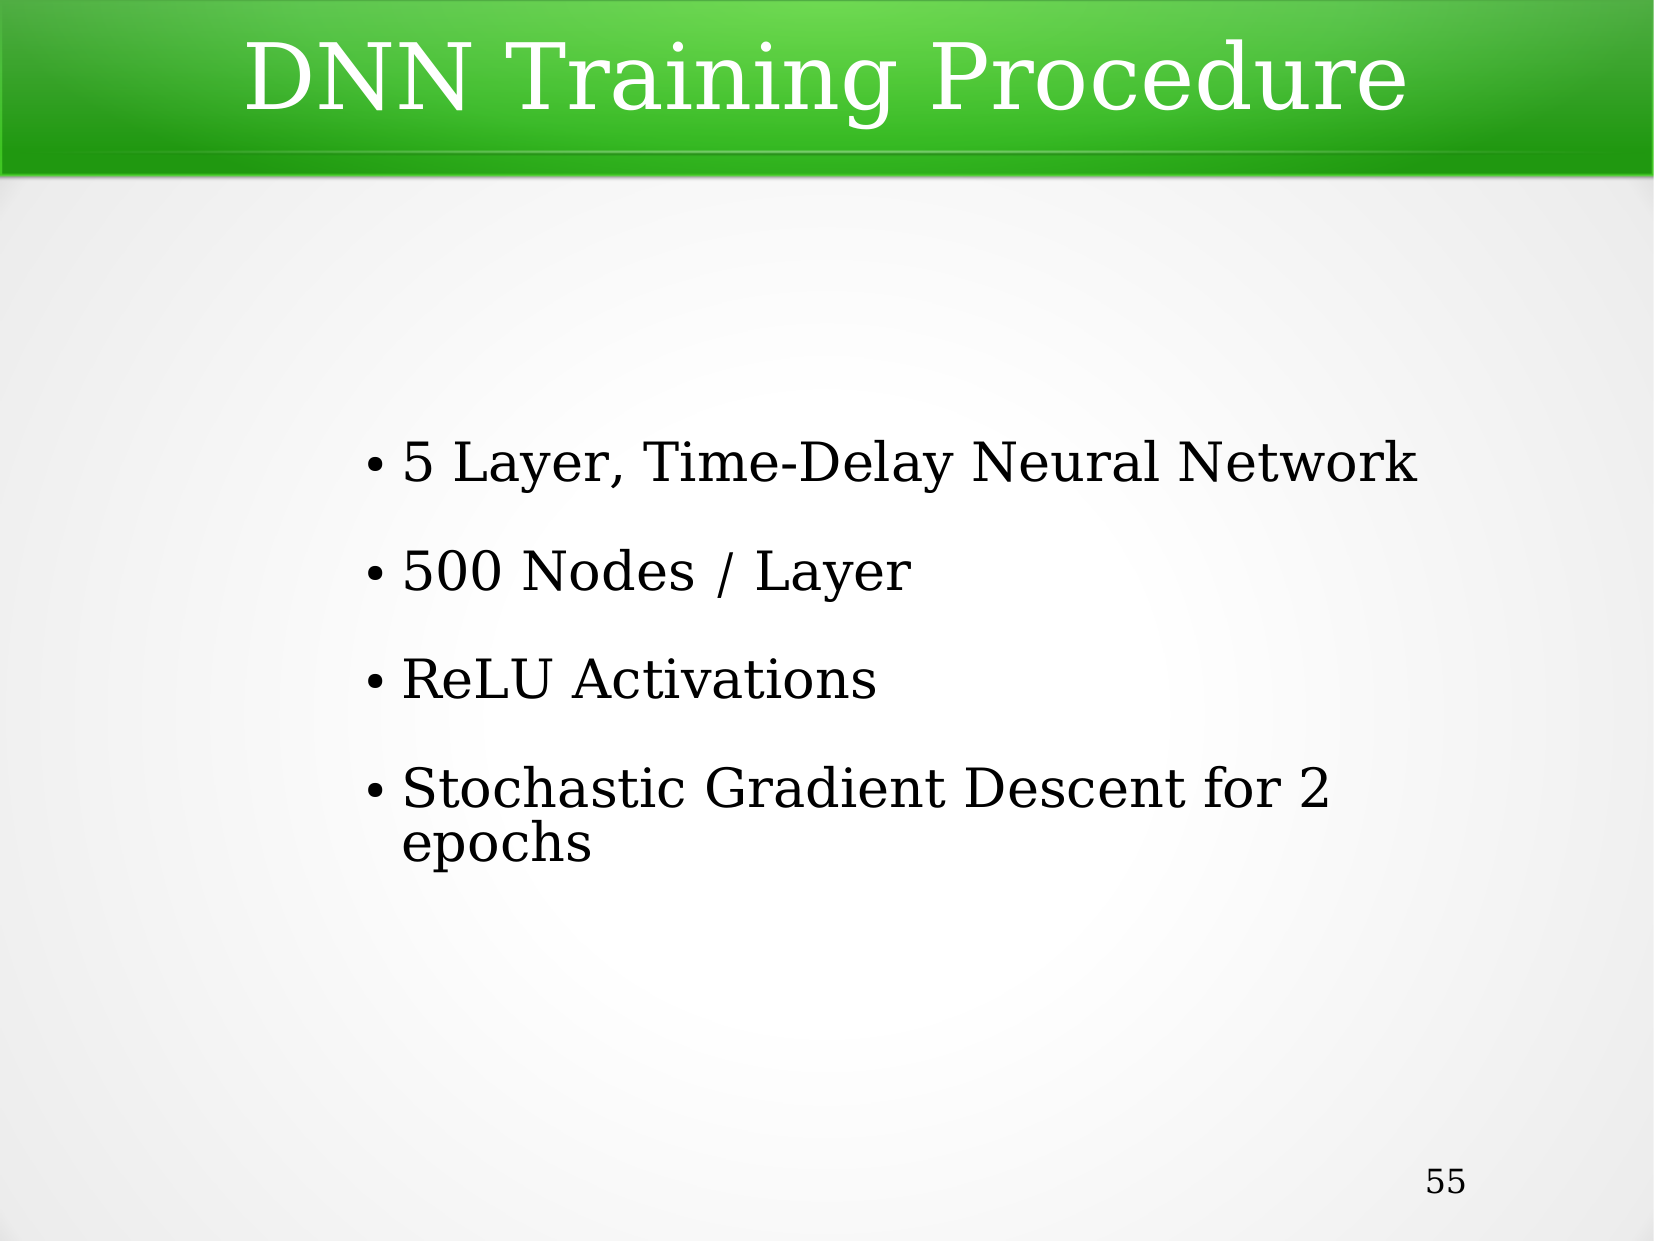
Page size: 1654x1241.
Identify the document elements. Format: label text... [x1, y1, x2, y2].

title DNN Training Procedure [82, 11, 1571, 154]
picture [0, 0, 1654, 1241]
text_box 5 Layer, Time-Delay Neural Network 500 Nodes / Layer ReLU Activations Stochastic Gradient Descent for 2 epochs [350, 377, 1521, 1241]
